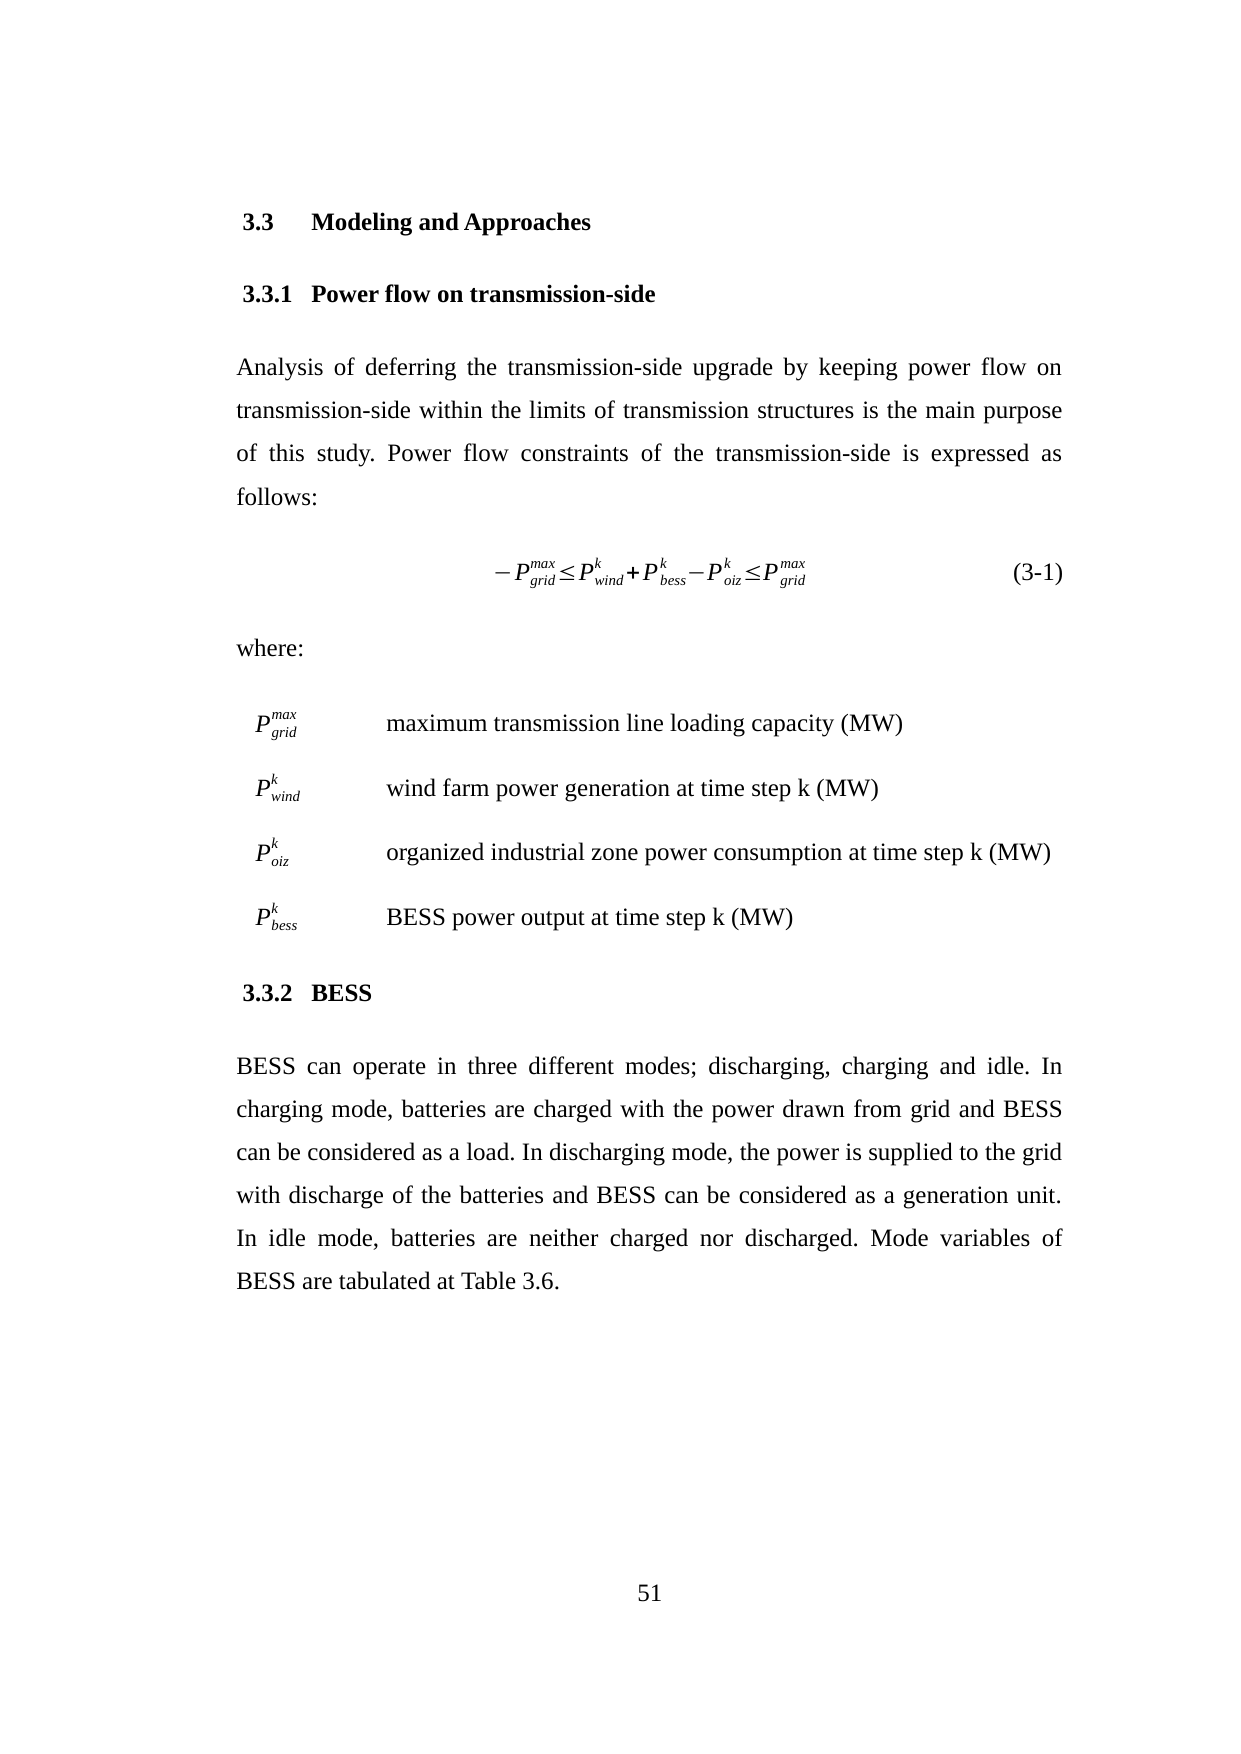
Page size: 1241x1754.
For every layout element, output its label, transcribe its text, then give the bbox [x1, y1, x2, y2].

text maximum transmission line loading capacity (MW) [236, 706, 1063, 741]
text BESS can operate in three different modes; discharging, charging and idle. In charging mode, batteries are charged with the power drawn from grid and BESS can be considered as a load. In discharging mode, the power is supplied to the grid with discharge of the batteries and BESS can be considered as a generation unit. In idle mode, batteries are neither charged nor discharged. Mode variables of BESS are tabulated at Table 3.6. [236, 1051, 1063, 1295]
text organized industrial zone power consumption at time step k (MW) [236, 835, 1063, 870]
subtitle Modeling and Approaches [236, 207, 1063, 236]
text where: [236, 633, 1063, 662]
text wind farm power generation at time step k (MW) [236, 770, 1063, 805]
text (3-1) [236, 554, 1063, 589]
subtitle BESS [236, 978, 1063, 1007]
text Analysis of deferring the transmission-side upgrade by keeping power flow on transmission-side within the limits of transmission structures is the main purpose of this study. Power flow constraints of the transmission-side is expressed as follows: [236, 352, 1063, 510]
subtitle Power flow on transmission-side [236, 279, 1063, 308]
text BESS power output at time step k (MW) [236, 899, 1063, 934]
